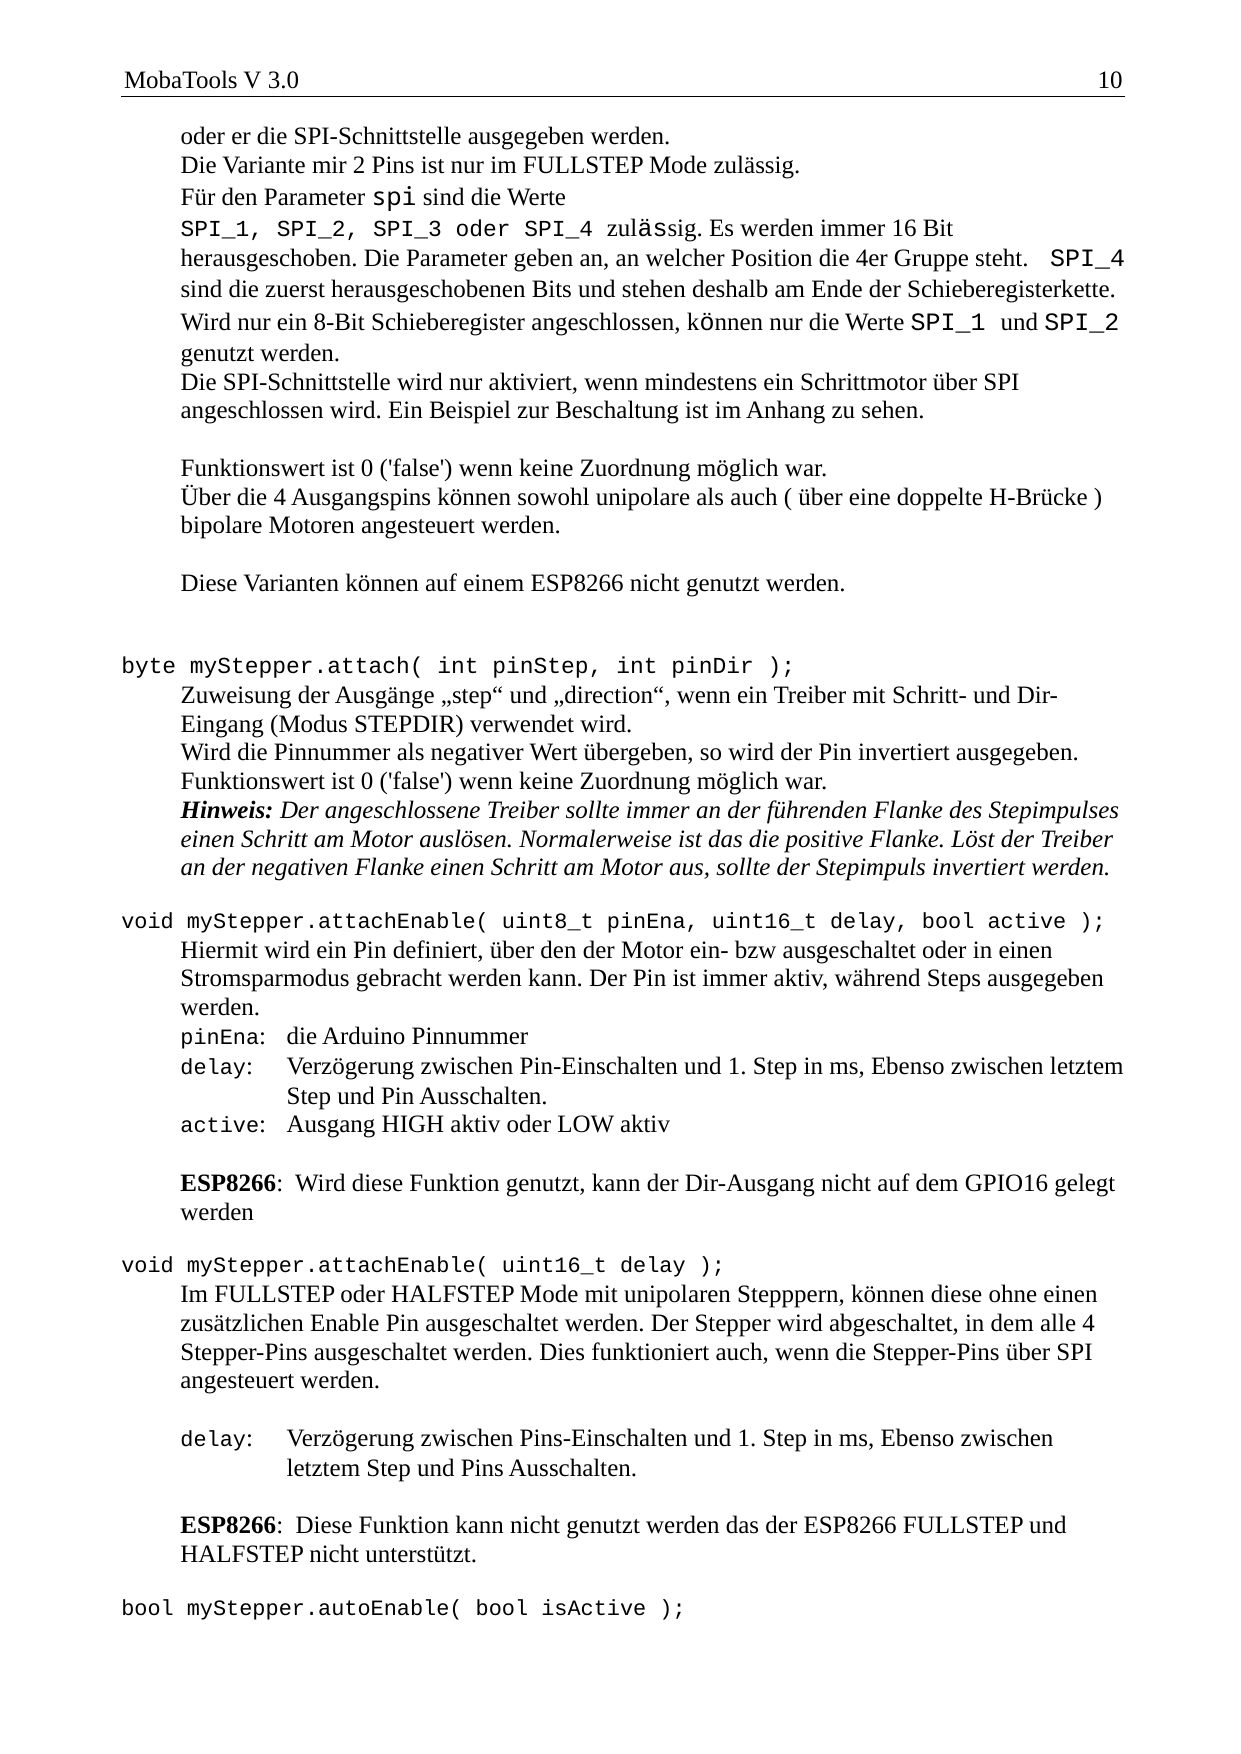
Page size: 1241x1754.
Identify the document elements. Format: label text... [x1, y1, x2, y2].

text Wird die Pinnummer als negativer Wert übergeben, so wird der Pin invertiert ausgegeben. [180, 737, 1125, 766]
text Für den Parameter spi sind die Werte [180, 178, 1125, 213]
text Im FULLSTEP oder HALFSTEP Mode mit unipolaren Stepppern, können diese ohne einen zusätzlichen Enable Pin ausgeschaltet werden. Der Stepper wird abgeschaltet, in dem alle 4 Stepper-Pins ausgeschaltet werden. Dies funktioniert auch, wenn die Stepper-Pins über SPI angesteuert werden. [180, 1279, 1125, 1394]
text Die Variante mir 2 Pins ist nur im FULLSTEP Mode zulässig. [180, 150, 1125, 178]
text bool myStepper.autoEnable( bool isActive ); [121, 1597, 1125, 1621]
text Über die 4 Ausgangspins können sowohl unipolare als auch ( über eine doppelte H-Brücke ) bipolare Motoren angesteuert werden. [180, 482, 1125, 539]
text Diese Varianten können auf einem ESP8266 nicht genutzt werden. [180, 568, 1125, 597]
text Hinweis: Der angeschlossene Treiber sollte immer an der führenden Flanke des Stepimpulses einen Schritt am Motor auslösen. Normalerweise ist das die positive Flanke. Löst der Treiber an der negativen Flanke einen Schritt am Motor aus, sollte der Stepimpuls invertiert werden. [180, 795, 1125, 881]
text Funktionswert ist 0 ('false') wenn keine Zuordnung möglich war. [180, 453, 1125, 482]
text void myStepper.attachEnable( uint8_t pinEna, uint16_t delay, bool active ); [121, 910, 1125, 935]
text active: Ausgang HIGH aktiv oder LOW aktiv [180, 1109, 1125, 1139]
text SPI_1, SPI_2, SPI_3 oder SPI_4 zulässig. Es werden immer 16 Bit herausgeschoben. Die Parameter geben an, an welcher Position die 4er Gruppe steht. SPI_4 sind die zuerst herausgeschobenen Bits und stehen deshalb am Ende der Schieberegisterkette. Wird nur ein 8-Bit Schieberegister angeschlossen, können nur die Werte SPI_1 und SPI_2 genutzt werden. [180, 213, 1125, 367]
text oder er die SPI-Schnittstelle ausgegeben werden. [180, 121, 1125, 150]
text Hiermit wird ein Pin definiert, über den der Motor ein- bzw ausgeschaltet oder in einen Stromsparmodus gebracht werden kann. Der Pin ist immer aktiv, während Steps ausgegeben werden. [180, 935, 1125, 1021]
text void myStepper.attachEnable( uint16_t delay ); [121, 1254, 1125, 1279]
text Die SPI-Schnittstelle wird nur aktiviert, wenn mindestens ein Schrittmotor über SPI angeschlossen wird. Ein Beispiel zur Beschaltung ist im Anhang zu sehen. [180, 367, 1125, 424]
text delay: Verzögerung zwischen Pins-Einschalten und 1. Step in ms, Ebenso zwischen letztem Step und Pins Ausschalten. [180, 1423, 1125, 1482]
text pinEna: die Arduino Pinnummer [180, 1021, 1125, 1051]
text ESP8266: Wird diese Funktion genutzt, kann der Dir-Ausgang nicht auf dem GPIO16 gelegt werden [180, 1168, 1125, 1226]
text delay: Verzögerung zwischen Pin-Einschalten und 1. Step in ms, Ebenso zwischen letztem Step und Pin Ausschalten. [180, 1051, 1125, 1109]
text Zuweisung der Ausgänge „step“ und „direction“, wenn ein Treiber mit Schritt- und Dir-Eingang (Modus STEPDIR) verwendet wird. [180, 680, 1125, 737]
text Funktionswert ist 0 ('false') wenn keine Zuordnung möglich war. [180, 766, 1125, 795]
text byte myStepper.attach( int pinStep, int pinDir ); [121, 654, 1125, 680]
text ESP8266: Diese Funktion kann nicht genutzt werden das der ESP8266 FULLSTEP und HALFSTEP nicht unterstützt. [180, 1510, 1125, 1568]
